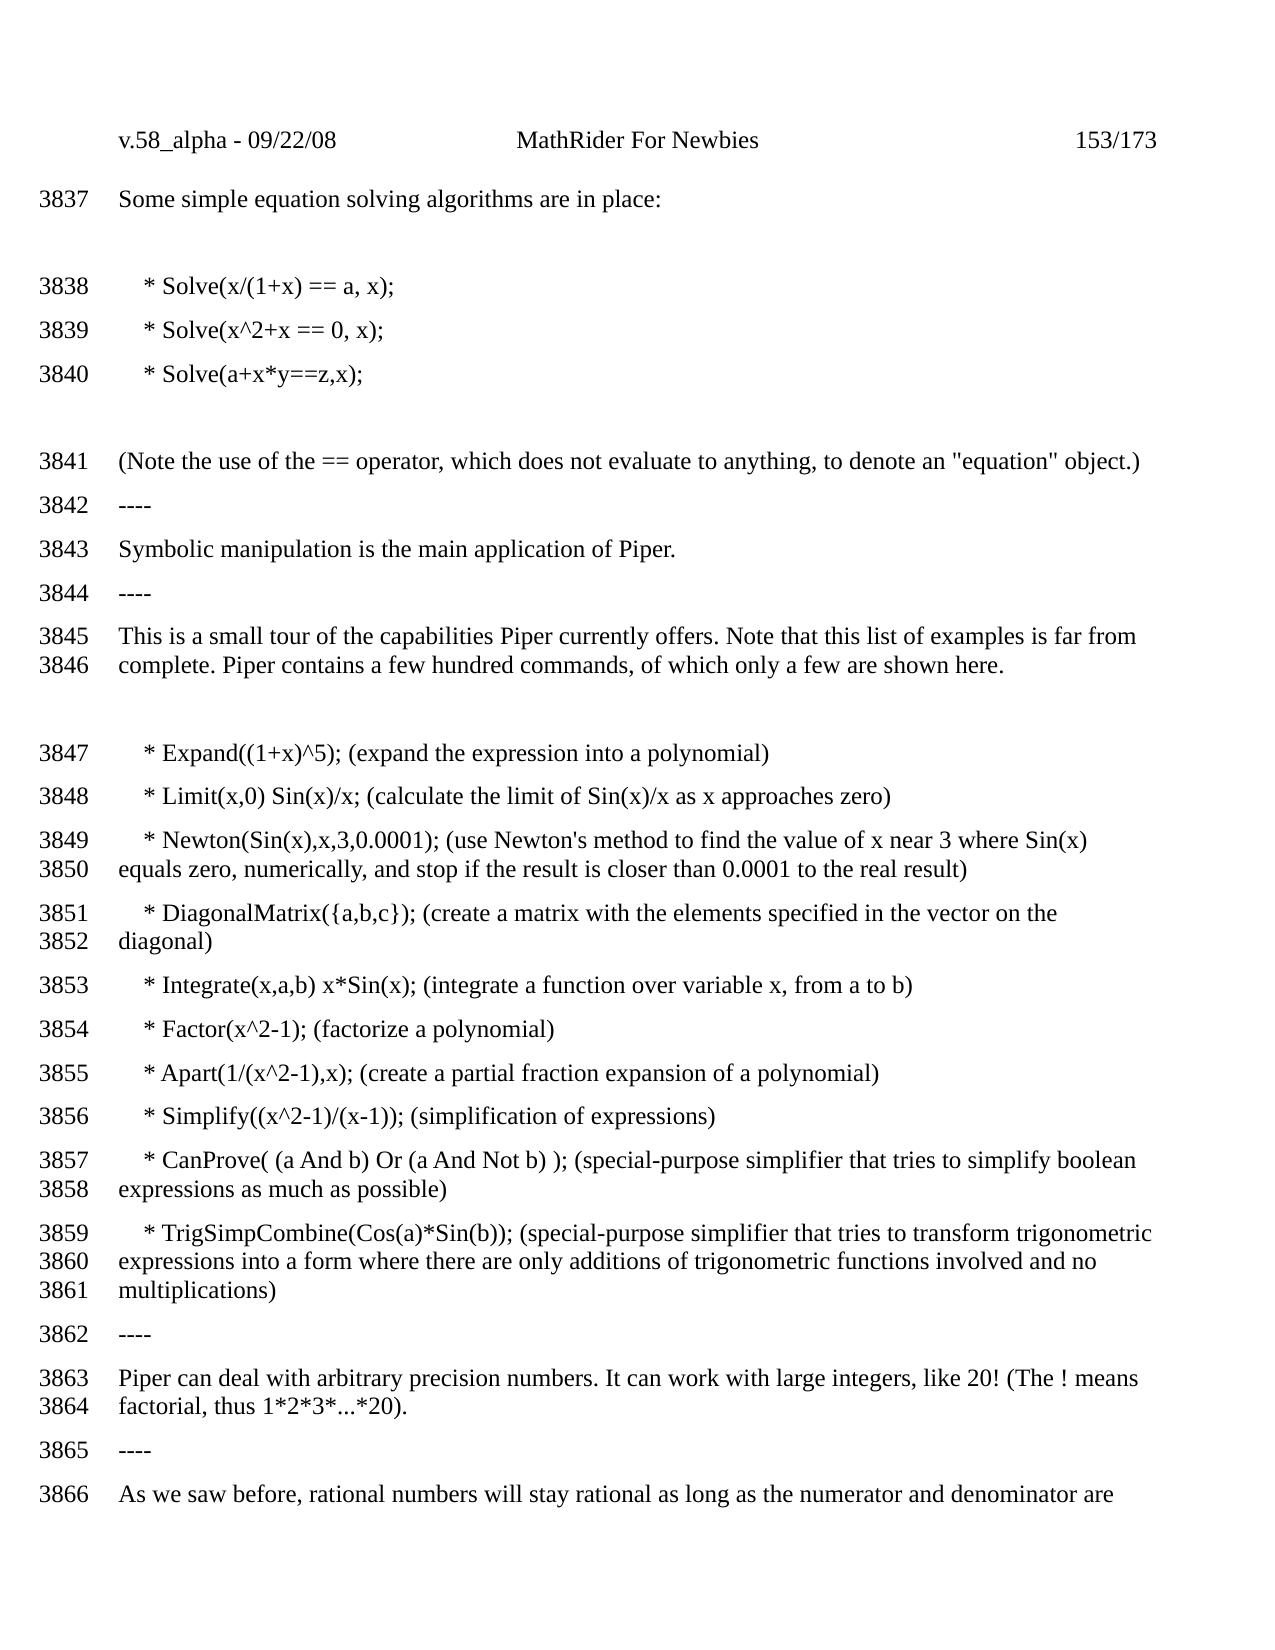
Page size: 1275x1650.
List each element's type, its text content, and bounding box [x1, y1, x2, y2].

text * TrigSimpCombine(Cos(a)*Sin(b)); (special-purpose simplifier that tries to transform trigonometric expressions into a form where there are only additions of trigonometric functions involved and no multiplications) [118, 1218, 1157, 1304]
text This is a small tour of the capabilities Piper currently offers. Note that this list of examples is far from complete. Piper contains a few hundred commands, of which only a few are shown here. [118, 621, 1157, 679]
text * Integrate(x,a,b) x*Sin(x); (integrate a function over variable x, from a to b) [118, 970, 1157, 999]
text * Limit(x,0) Sin(x)/x; (calculate the limit of Sin(x)/x as x approaches zero) [118, 781, 1157, 810]
text (Note the use of the == operator, which does not evaluate to anything, to denote an "equation" object.) [118, 446, 1157, 475]
text ---- [118, 578, 1157, 606]
text * Expand((1+x)^5); (expand the expression into a polynomial) [118, 738, 1157, 766]
text Some simple equation solving algorithms are in place: [118, 184, 1157, 213]
text ---- [118, 1435, 1157, 1464]
text * Newton(Sin(x),x,3,0.0001); (use Newton's method to find the value of x near 3 where Sin(x) equals zero, numerically, and stop if the result is closer than 0.0001 to the real result) [118, 825, 1157, 883]
text * Solve(x^2+x == 0, x); [118, 315, 1157, 344]
text ---- [118, 1319, 1157, 1348]
text * Apart(1/(x^2-1),x); (create a partial fraction expansion of a polynomial) [118, 1058, 1157, 1086]
text * CanProve( (a And b) Or (a And Not b) ); (special-purpose simplifier that tries to simplify boolean expressions as much as possible) [118, 1145, 1157, 1203]
text * Simplify((x^2-1)/(x-1)); (simplification of expressions) [118, 1101, 1157, 1130]
text As we saw before, rational numbers will stay rational as long as the numerator and denominator are [118, 1479, 1157, 1508]
text * DiagonalMatrix({a,b,c}); (create a matrix with the elements specified in the vector on the diagonal) [118, 898, 1157, 955]
text ---- [118, 490, 1157, 519]
text * Factor(x^2-1); (factorize a polynomial) [118, 1014, 1157, 1043]
text Symbolic manipulation is the main application of Piper. [118, 534, 1157, 563]
text * Solve(a+x*y==z,x); [118, 359, 1157, 388]
text Piper can deal with arbitrary precision numbers. It can work with large integers, like 20! (The ! means factorial, thus 1*2*3*...*20). [118, 1363, 1157, 1420]
text * Solve(x/(1+x) == a, x); [118, 271, 1157, 300]
